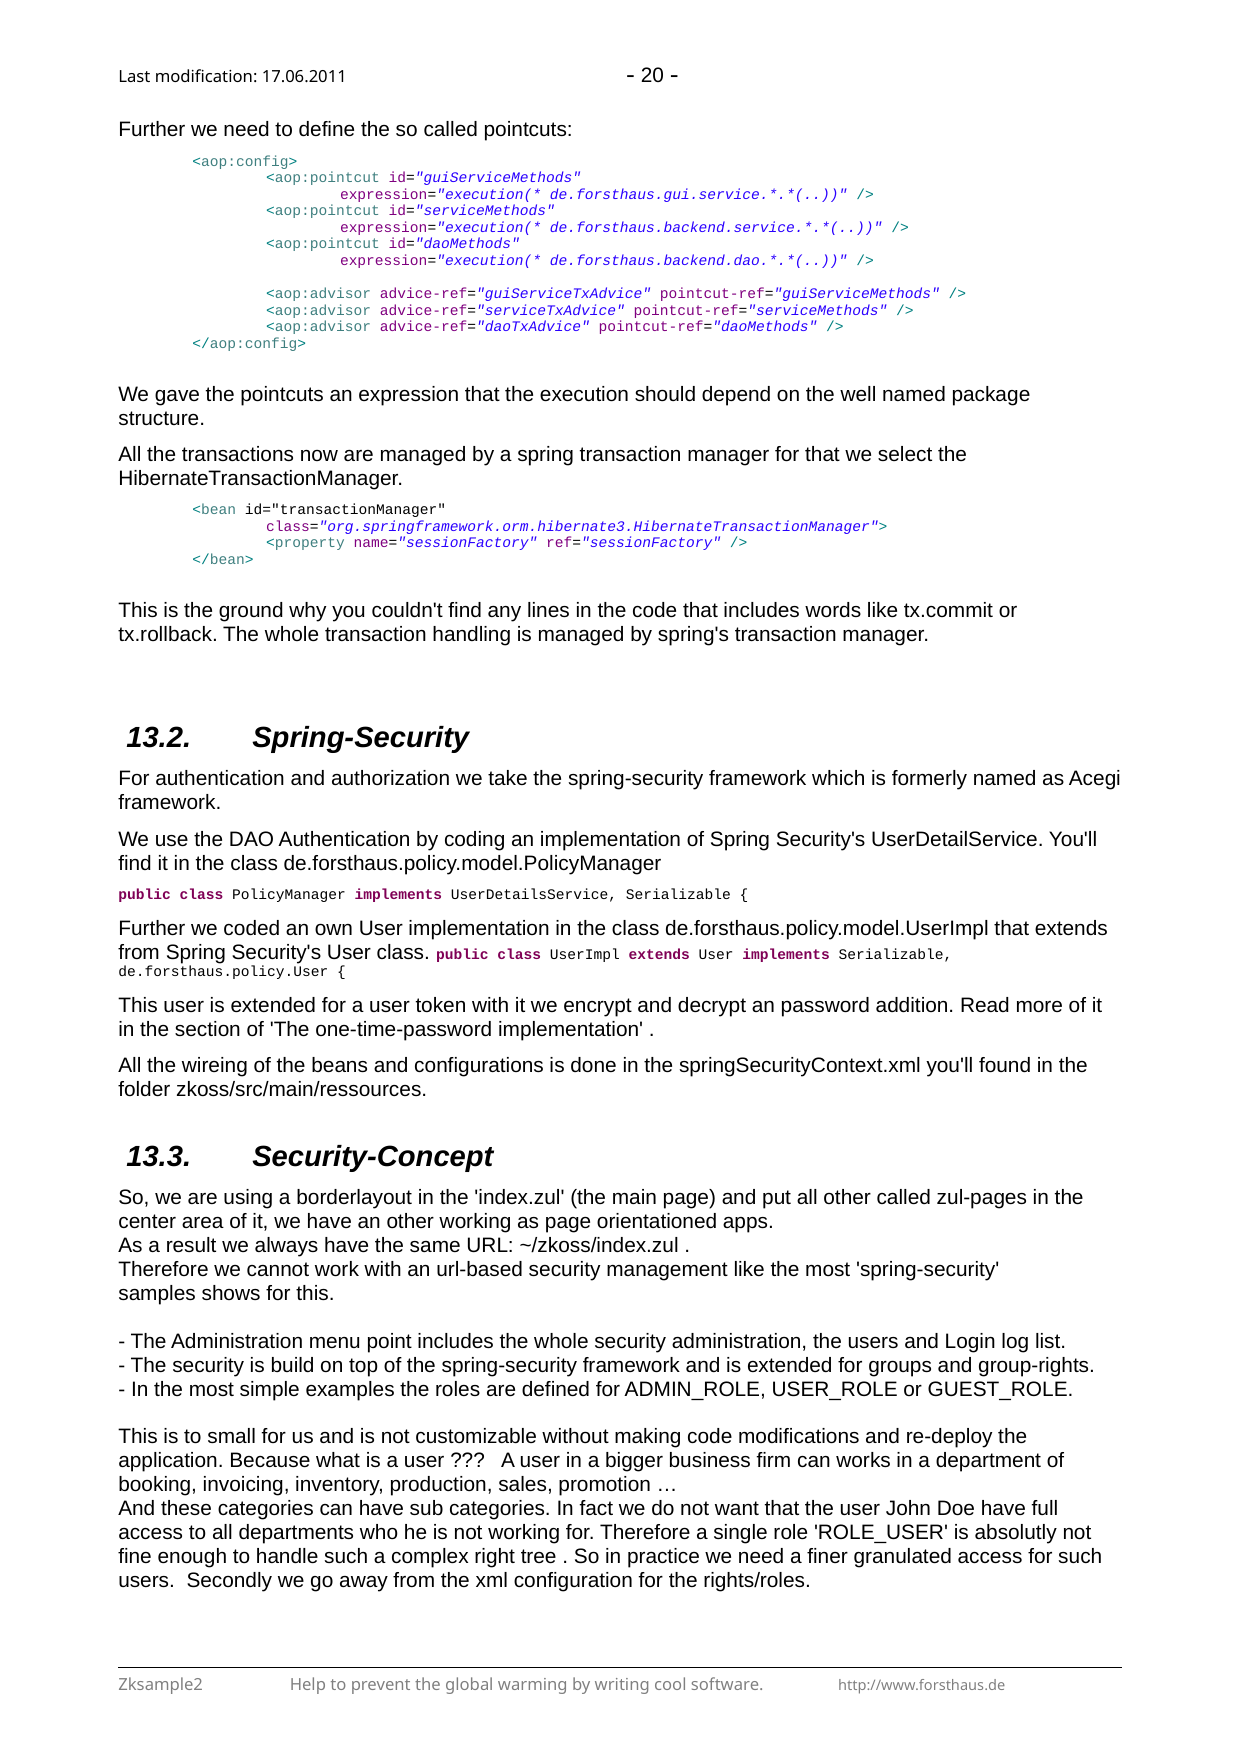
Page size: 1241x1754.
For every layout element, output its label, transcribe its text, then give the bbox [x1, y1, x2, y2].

text expression="execution(* de.forsthaus.backend.service.*.*(..))" /> [118, 220, 1122, 237]
text expression="execution(* de.forsthaus.backend.dao.*.*(..))" /> [118, 253, 1122, 270]
text <bean id="transactionManager" [118, 503, 1122, 519]
text </aop:config> [118, 336, 1122, 352]
text We use the DAO Authentication by coding an implementation of Spring Security's UserDetailService. You'll find it in the class de.forsthaus.policy.model.PolicyManager [118, 826, 1122, 874]
text public class PolicyManager implements UserDetailsService, Serializable { [118, 887, 1122, 903]
text Therefore we cannot work with an url-based security management like the most 'spring-security' [118, 1257, 1122, 1281]
text This user is extended for a user token with it we encrypt and decrypt an password addition. Read more of it in the section of 'The one-time-password implementation' . [118, 993, 1122, 1041]
text <aop:pointcut id="guiServiceMethods" [118, 170, 1122, 187]
text <aop:pointcut id="daoMethods" [118, 237, 1122, 253]
text This is the ground why you couldn't find any lines in the code that includes words like tx.commit or tx.rollback. The whole transaction handling is managed by spring's transaction manager. [118, 598, 1122, 646]
subtitle Spring-Security [118, 720, 1122, 753]
text <aop:advisor advice-ref="serviceTxAdvice" pointcut-ref="serviceMethods" /> [118, 303, 1122, 319]
text <property name="sessionFactory" ref="sessionFactory" /> [118, 536, 1122, 552]
text <aop:config> [118, 154, 1122, 170]
text booking, invoicing, inventory, production, sales, promotion … [118, 1472, 1122, 1496]
text - The security is build on top of the spring-security framework and is extended for groups and group-rights. [118, 1352, 1122, 1376]
text This is to small for us and is not customizable without making code modifications and re-deploy the application. Because what is a user ??? A user in a bigger business firm can works in a department of [118, 1424, 1122, 1472]
text For authentication and authorization we take the spring-security framework which is formerly named as Acegi framework. [118, 766, 1122, 814]
text - The Administration menu point includes the whole security administration, the users and Login log list. [118, 1328, 1122, 1352]
text samples shows for this. [118, 1281, 1122, 1304]
text expression="execution(* de.forsthaus.gui.service.*.*(..))" /> [118, 187, 1122, 203]
text And these categories can have sub categories. In fact we do not want that the user John Doe have full access to all departments who he is not working for. Therefore a single role 'ROLE_USER' is absolutly not fine enough to handle such a complex right tree . So in practice we need a finer granulated access for such users. Secondly we go away from the xml configuration for the rights/roles. [118, 1496, 1122, 1592]
text Further we need to define the so called pointcuts: [118, 117, 1122, 141]
text <aop:advisor advice-ref="guiServiceTxAdvice" pointcut-ref="guiServiceMethods" /> [118, 286, 1122, 303]
text - In the most simple examples the roles are defined for ADMIN_ROLE, USER_ROLE or GUEST_ROLE. [118, 1376, 1122, 1400]
text So, we are using a borderlayout in the 'index.zul' (the main page) and put all other called zul-pages in the center area of it, we have an other working as page orientationed apps. [118, 1185, 1122, 1233]
text As a result we always have the same URL: ~/zkoss/index.zul . [118, 1233, 1122, 1257]
text All the transactions now are managed by a spring transaction manager for that we select the HibernateTransactionManager. [118, 442, 1122, 490]
text </bean> [118, 552, 1122, 569]
text <aop:advisor advice-ref="daoTxAdvice" pointcut-ref="daoMethods" /> [118, 319, 1122, 336]
text <aop:pointcut id="serviceMethods" [118, 203, 1122, 220]
text All the wireing of the beans and configurations is done in the springSecurityContext.xml you'll found in the folder zkoss/src/main/ressources. [118, 1053, 1122, 1101]
text Further we coded an own User implementation in the class de.forsthaus.policy.model.UserImpl that extends from Spring Security's User class. public class UserImpl extends User implements Serializable, de.forsthaus.policy.User { [118, 916, 1122, 980]
text class="org.springframework.orm.hibernate3.HibernateTransactionManager"> [118, 519, 1122, 536]
text We gave the pointcuts an expression that the execution should depend on the well named package structure. [118, 382, 1122, 430]
subtitle Security-Concept [118, 1139, 1122, 1172]
